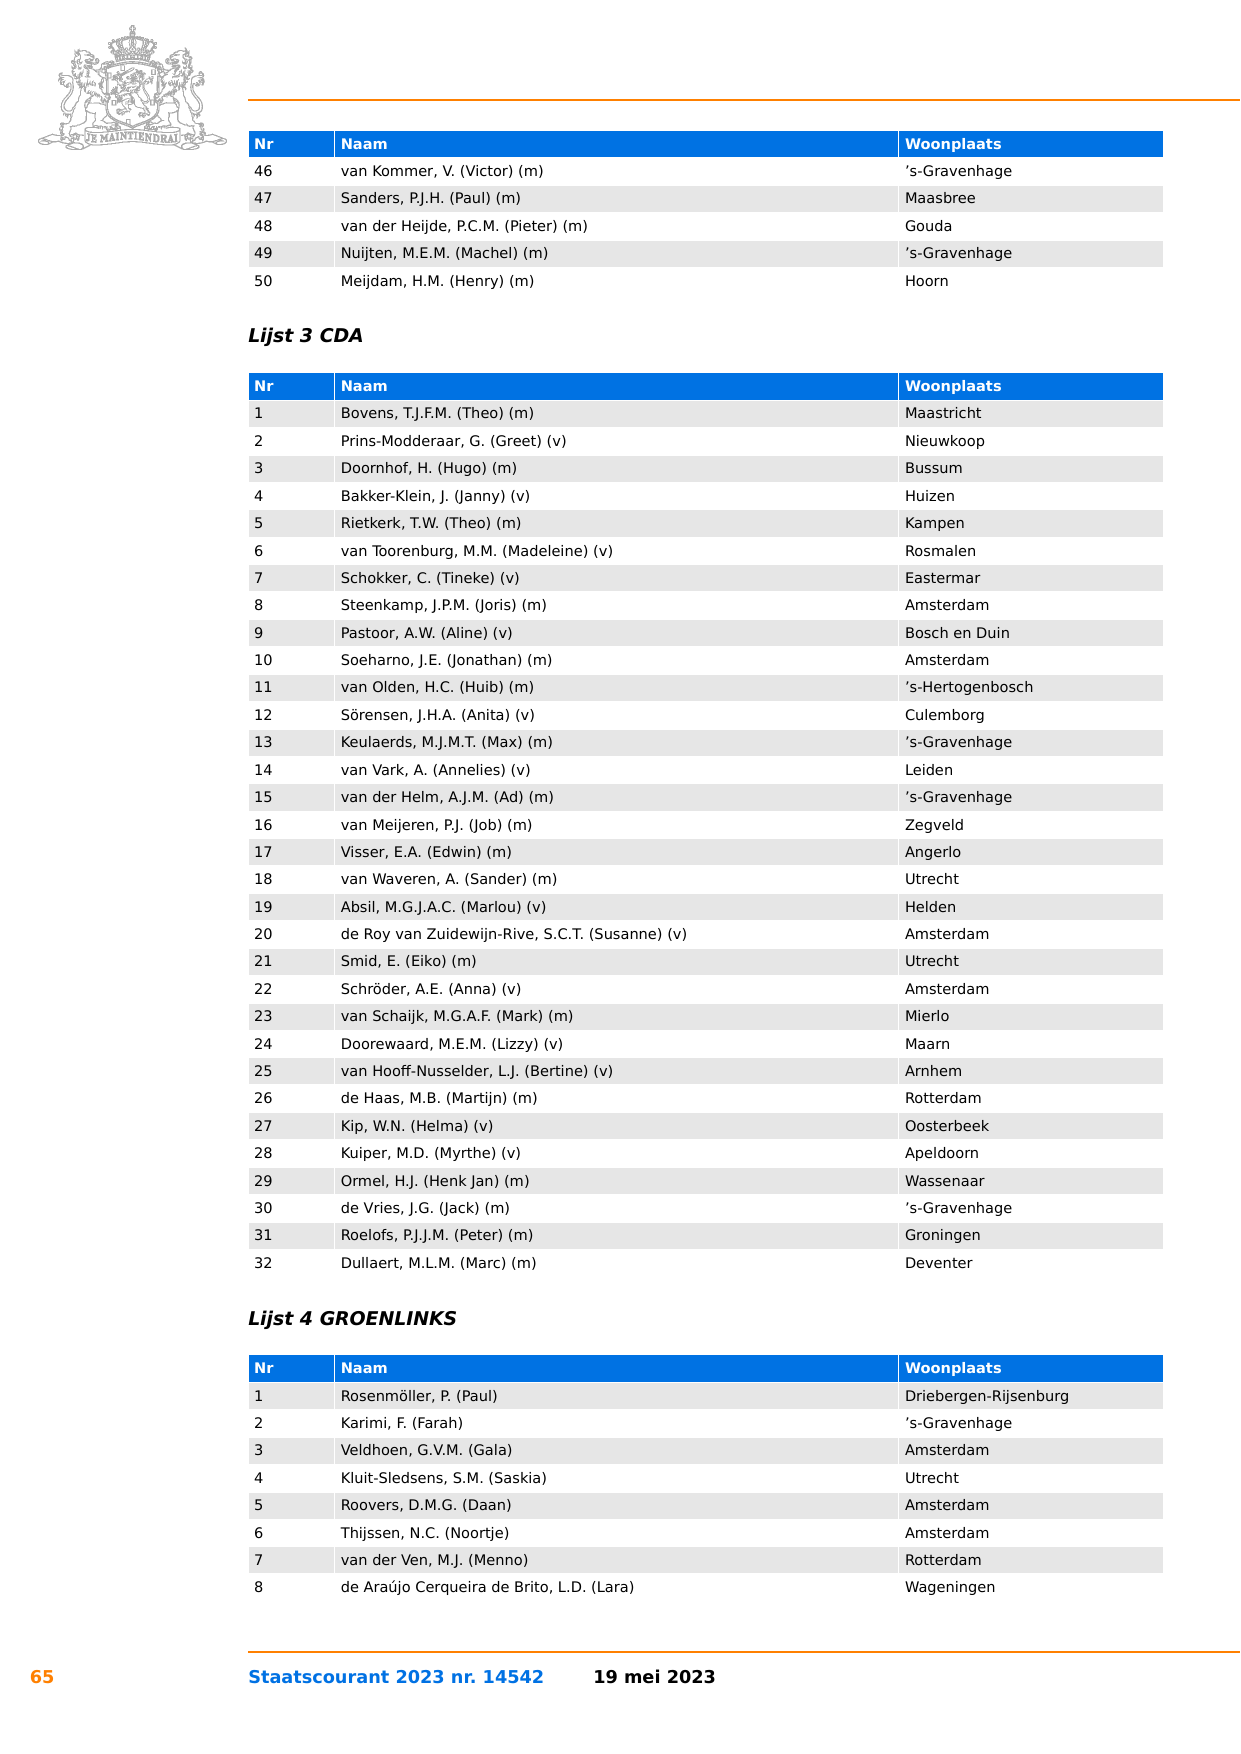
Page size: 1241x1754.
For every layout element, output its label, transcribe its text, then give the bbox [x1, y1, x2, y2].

table_header Woonplaats [899, 131, 1163, 157]
table_header Naam [335, 1355, 898, 1382]
table_cell 18 [249, 866, 334, 893]
table_cell Helden [899, 894, 1163, 920]
table_cell van Vark, A. (Annelies) (v) [335, 757, 898, 783]
table_cell ’s-Gravenhage [899, 1410, 1163, 1437]
table_cell Kampen [899, 510, 1163, 537]
table_cell 5 [249, 1493, 334, 1519]
table_cell Arnhem [899, 1058, 1163, 1084]
table_cell van Meijeren, P.J. (Job) (m) [335, 812, 898, 838]
table_cell 31 [249, 1223, 334, 1249]
table_cell Amsterdam [899, 1520, 1163, 1546]
table_cell 19 [249, 894, 334, 920]
table_cell van der Helm, A.J.M. (Ad) (m) [335, 784, 898, 811]
table_cell Karimi, F. (Farah) [335, 1410, 898, 1437]
subtitle Lijst 3 CDA [248, 325, 1163, 347]
table_cell Nieuwkoop [899, 428, 1163, 454]
table_cell de Roy van Zuidewijn-Rive, S.C.T. (Susanne) (v) [335, 921, 898, 948]
table_cell Sanders, P.J.H. (Paul) (m) [335, 186, 898, 212]
table_header Nr [249, 373, 334, 400]
table_cell ’s-Gravenhage [899, 784, 1163, 811]
table_cell ’s-Gravenhage [899, 730, 1163, 756]
table_cell Amsterdam [899, 593, 1163, 619]
table_cell 1 [249, 1383, 334, 1409]
table_cell 9 [249, 620, 334, 646]
table_cell Maasbree [899, 186, 1163, 212]
table_cell Utrecht [899, 949, 1163, 975]
table_cell Gouda [899, 213, 1163, 239]
table_cell 12 [249, 702, 334, 728]
table_cell Apeldoorn [899, 1140, 1163, 1167]
table_cell Kluit-Sledsens, S.M. (Saskia) [335, 1465, 898, 1491]
table_cell de Vries, J.G. (Jack) (m) [335, 1195, 898, 1222]
table_cell Soeharno, J.E. (Jonathan) (m) [335, 647, 898, 674]
table_cell Groningen [899, 1223, 1163, 1249]
table_cell 50 [249, 268, 334, 294]
table_cell 2 [249, 428, 334, 454]
table_cell Eastermar [899, 565, 1163, 591]
table_cell van Kommer, V. (Victor) (m) [335, 158, 898, 185]
table_cell Bovens, T.J.F.M. (Theo) (m) [335, 401, 898, 427]
table_cell Utrecht [899, 866, 1163, 893]
table_cell Maastricht [899, 401, 1163, 427]
table_cell 4 [249, 1465, 334, 1491]
table_cell 28 [249, 1140, 334, 1167]
table_cell Bakker-Klein, J. (Janny) (v) [335, 483, 898, 509]
table_cell 21 [249, 949, 334, 975]
table_header Nr [249, 1355, 334, 1382]
table_cell 10 [249, 647, 334, 674]
table_cell Bussum [899, 456, 1163, 482]
table_cell van Hooff-Nusselder, L.J. (Bertine) (v) [335, 1058, 898, 1084]
table_cell Doorewaard, M.E.M. (Lizzy) (v) [335, 1031, 898, 1057]
table_cell Amsterdam [899, 647, 1163, 674]
table_cell Absil, M.G.J.A.C. (Marlou) (v) [335, 894, 898, 920]
table_cell Doornhof, H. (Hugo) (m) [335, 456, 898, 482]
table_header Naam [335, 373, 898, 400]
table_cell 32 [249, 1250, 334, 1276]
table_cell 30 [249, 1195, 334, 1222]
table_cell van der Ven, M.J. (Menno) [335, 1547, 898, 1573]
table_cell Zegveld [899, 812, 1163, 838]
table_cell 17 [249, 839, 334, 865]
table_cell van Olden, H.C. (Huib) (m) [335, 675, 898, 701]
table_cell Rotterdam [899, 1086, 1163, 1112]
table_cell 5 [249, 510, 334, 537]
table_cell Amsterdam [899, 921, 1163, 948]
table_cell Rosmalen [899, 538, 1163, 564]
table_cell van Schaijk, M.G.A.F. (Mark) (m) [335, 1004, 898, 1030]
table_cell Roelofs, P.J.J.M. (Peter) (m) [335, 1223, 898, 1249]
table_cell Amsterdam [899, 1438, 1163, 1464]
table_cell Hoorn [899, 268, 1163, 294]
table_cell Ormel, H.J. (Henk Jan) (m) [335, 1168, 898, 1194]
table_cell Rosenmöller, P. (Paul) [335, 1383, 898, 1409]
table_cell 4 [249, 483, 334, 509]
table_cell Roovers, D.M.G. (Daan) [335, 1493, 898, 1519]
table_cell van der Heijde, P.C.M. (Pieter) (m) [335, 213, 898, 239]
table_cell Rotterdam [899, 1547, 1163, 1573]
table_cell 16 [249, 812, 334, 838]
table_cell 2 [249, 1410, 334, 1437]
table_cell Wageningen [899, 1575, 1163, 1601]
table_cell Driebergen-Rijsenburg [899, 1383, 1163, 1409]
table_cell 20 [249, 921, 334, 948]
table_cell 13 [249, 730, 334, 756]
table_cell 7 [249, 1547, 334, 1573]
table_cell Angerlo [899, 839, 1163, 865]
table_cell de Haas, M.B. (Martijn) (m) [335, 1086, 898, 1112]
table_cell 48 [249, 213, 334, 239]
table_cell Oosterbeek [899, 1113, 1163, 1139]
table_cell 49 [249, 241, 334, 267]
table_cell Schokker, C. (Tineke) (v) [335, 565, 898, 591]
table_cell Leiden [899, 757, 1163, 783]
table_cell 6 [249, 1520, 334, 1546]
table_cell Kip, W.N. (Helma) (v) [335, 1113, 898, 1139]
table_cell 22 [249, 976, 334, 1002]
table_cell Thijssen, N.C. (Noortje) [335, 1520, 898, 1546]
table_cell Mierlo [899, 1004, 1163, 1030]
table_cell 14 [249, 757, 334, 783]
table_cell 8 [249, 1575, 334, 1601]
table_cell 3 [249, 456, 334, 482]
table_header Naam [335, 131, 898, 157]
table_cell Steenkamp, J.P.M. (Joris) (m) [335, 593, 898, 619]
picture [38, 25, 227, 150]
table_cell 29 [249, 1168, 334, 1194]
table_cell Wassenaar [899, 1168, 1163, 1194]
table_cell ’s-Hertogenbosch [899, 675, 1163, 701]
table_cell ’s-Gravenhage [899, 241, 1163, 267]
table_cell Bosch en Duin [899, 620, 1163, 646]
table_cell 26 [249, 1086, 334, 1112]
table_cell van Toorenburg, M.M. (Madeleine) (v) [335, 538, 898, 564]
table_cell 24 [249, 1031, 334, 1057]
table_cell Rietkerk, T.W. (Theo) (m) [335, 510, 898, 537]
table_cell 6 [249, 538, 334, 564]
table_cell Utrecht [899, 1465, 1163, 1491]
table_cell Dullaert, M.L.M. (Marc) (m) [335, 1250, 898, 1276]
table_cell Meijdam, H.M. (Henry) (m) [335, 268, 898, 294]
table_cell Huizen [899, 483, 1163, 509]
table_cell Deventer [899, 1250, 1163, 1276]
table_cell ’s-Gravenhage [899, 158, 1163, 185]
table_cell 27 [249, 1113, 334, 1139]
table_cell Nuijten, M.E.M. (Machel) (m) [335, 241, 898, 267]
table_cell Amsterdam [899, 1493, 1163, 1519]
table_cell Culemborg [899, 702, 1163, 728]
table_cell Schröder, A.E. (Anna) (v) [335, 976, 898, 1002]
table_cell 25 [249, 1058, 334, 1084]
table_cell Keulaerds, M.J.M.T. (Max) (m) [335, 730, 898, 756]
table_cell Visser, E.A. (Edwin) (m) [335, 839, 898, 865]
table_cell 46 [249, 158, 334, 185]
subtitle Lijst 4 GROENLINKS [248, 1307, 1163, 1329]
table_cell 47 [249, 186, 334, 212]
table_cell Smid, E. (Eiko) (m) [335, 949, 898, 975]
table_cell 8 [249, 593, 334, 619]
table_cell Veldhoen, G.V.M. (Gala) [335, 1438, 898, 1464]
table_cell ’s-Gravenhage [899, 1195, 1163, 1222]
table_cell 11 [249, 675, 334, 701]
table_cell de Araújo Cerqueira de Brito, L.D. (Lara) [335, 1575, 898, 1601]
table_cell Prins-Modderaar, G. (Greet) (v) [335, 428, 898, 454]
table_cell Sörensen, J.H.A. (Anita) (v) [335, 702, 898, 728]
table_cell Kuiper, M.D. (Myrthe) (v) [335, 1140, 898, 1167]
table_cell Maarn [899, 1031, 1163, 1057]
table_cell 1 [249, 401, 334, 427]
table_cell van Waveren, A. (Sander) (m) [335, 866, 898, 893]
table_cell Pastoor, A.W. (Aline) (v) [335, 620, 898, 646]
table_cell 23 [249, 1004, 334, 1030]
table_cell 3 [249, 1438, 334, 1464]
table_cell 15 [249, 784, 334, 811]
table_cell 7 [249, 565, 334, 591]
table_cell Amsterdam [899, 976, 1163, 1002]
table_header Woonplaats [899, 1355, 1163, 1382]
table_header Woonplaats [899, 373, 1163, 400]
table_header Nr [249, 131, 334, 157]
